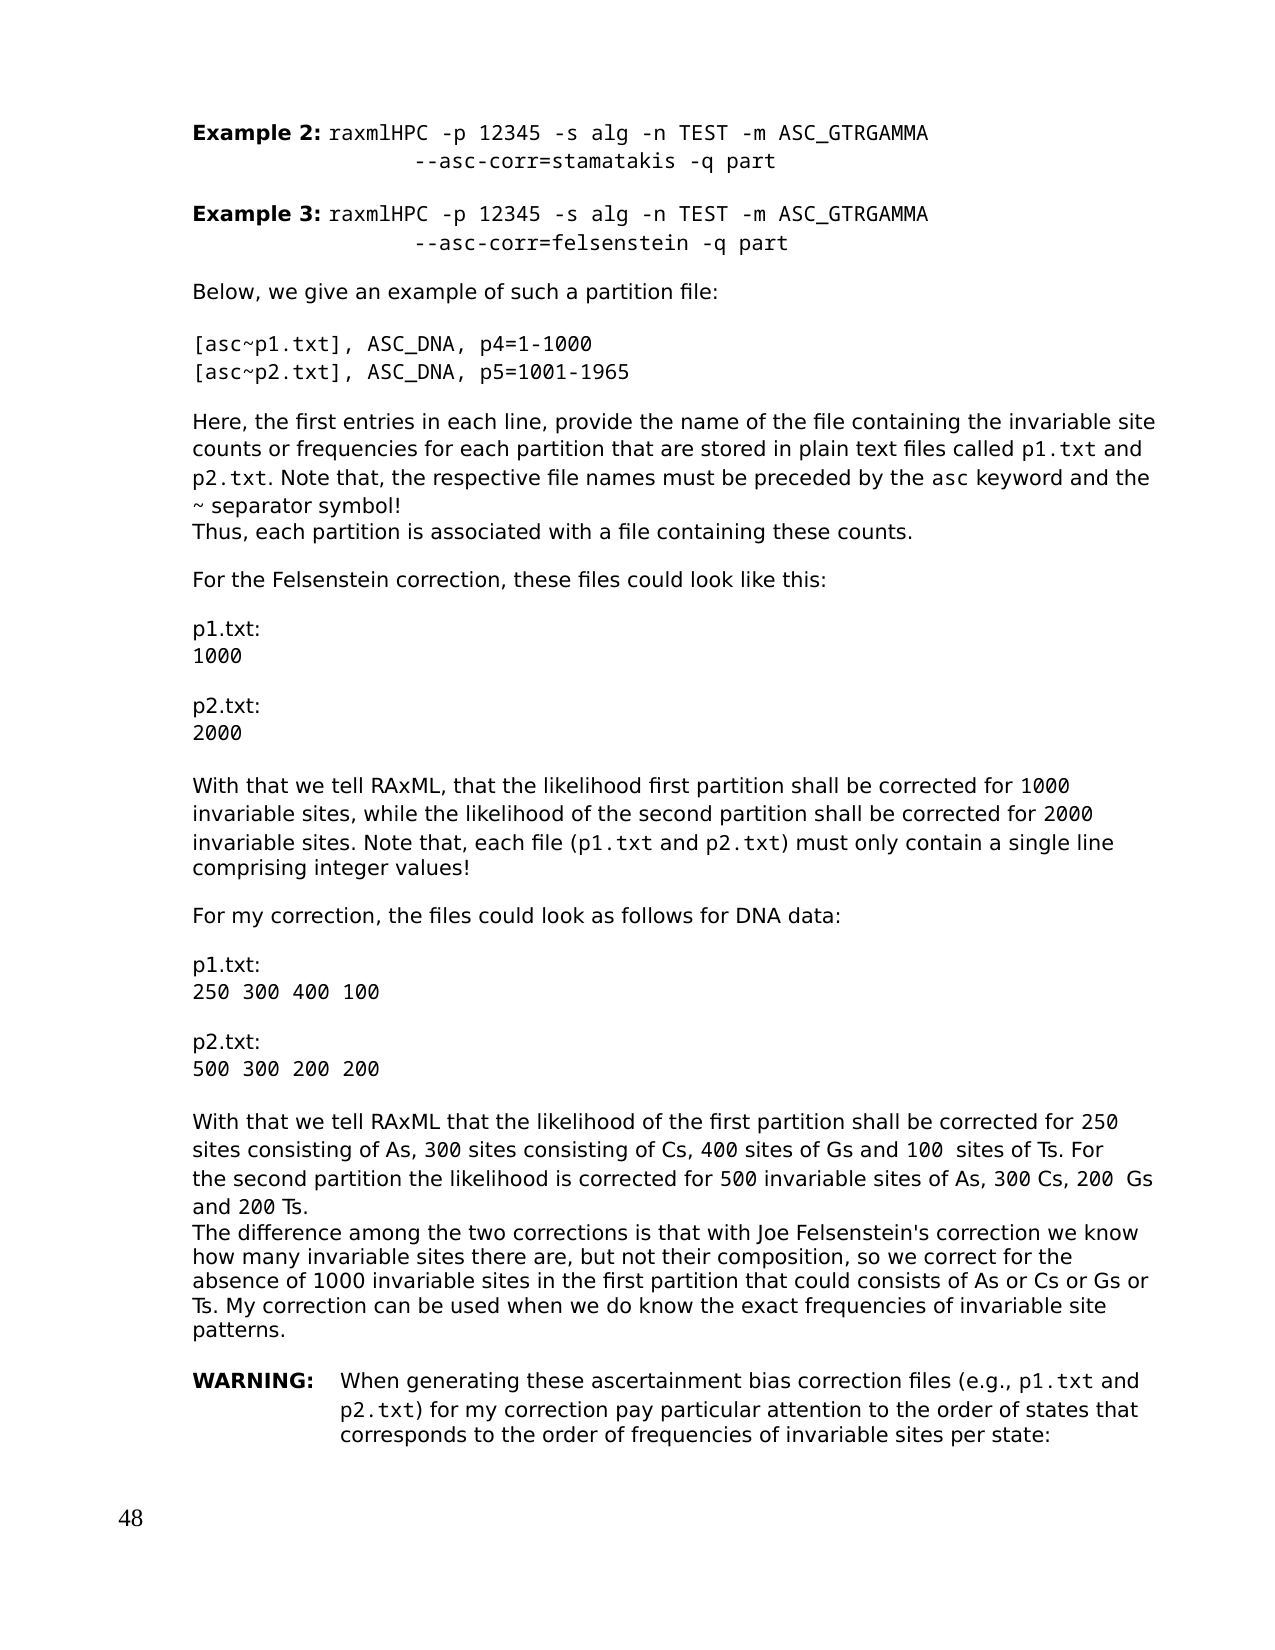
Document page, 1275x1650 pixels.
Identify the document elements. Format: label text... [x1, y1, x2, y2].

text Below, we give an example of such a partition file: [118, 280, 1157, 305]
text [asc~p2.txt], ASC_DNA, p5=1001-1965 [118, 357, 1157, 386]
text For my correction, the files could look as follows for DNA data: [118, 904, 1157, 929]
text [asc~p1.txt], ASC_DNA, p4=1-1000 [118, 329, 1157, 357]
text 250 300 400 100 [118, 977, 1157, 1006]
text The difference among the two corrections is that with Joe Felsenstein's correction we know how many invariable sites there are, but not their composition, so we correct for the absence of 1000 invariable sites in the first partition that could consists of As or Cs or Gs or Ts. My correction can be used when we do know the exact frequencies of invariable site patterns. [118, 1221, 1157, 1342]
text 500 300 200 200 [118, 1054, 1157, 1083]
text Here, the first entries in each line, provide the name of the file containing the invariable site counts or frequencies for each partition that are stored in plain text files called p1.txt and p2.txt. Note that, the respective file names must be preceded by the asc keyword and the ~ separator symbol! [118, 410, 1157, 520]
text Thus, each partition is associated with a file containing these counts. [118, 520, 1157, 544]
text Example 2: raxmlHPC -p 12345 -s alg -n TEST -m ASC_GTRGAMMA [118, 118, 1157, 147]
text 1000 [118, 641, 1157, 669]
text Example 3: raxmlHPC -p 12345 -s alg -n TEST -m ASC_GTRGAMMA [118, 199, 1157, 228]
text p1.txt: [118, 617, 1157, 641]
text p2.txt: [118, 694, 1157, 718]
text WARNING: When generating these ascertainment bias correction files (e.g., p1.txt and p2.txt) for my correction pay particular attention to the order of states that corresponds to the order of frequencies of invariable sites per state: [118, 1366, 1157, 1448]
text For the Felsenstein correction, these files could look like this: [118, 568, 1157, 592]
text With that we tell RAxML, that the likelihood first partition shall be corrected for 1000 invariable sites, while the likelihood of the second partition shall be corrected for 2000 invariable sites. Note that, each file (p1.txt and p2.txt) must only contain a single line comprising integer values! [118, 771, 1157, 880]
text --asc-corr=felsenstein -q part [118, 228, 1157, 256]
text p1.txt: [118, 953, 1157, 977]
text With that we tell RAxML that the likelihood of the first partition shall be corrected for 250 sites consisting of As, 300 sites consisting of Cs, 400 sites of Gs and 100 sites of Ts. For the second partition the likelihood is corrected for 500 invariable sites of As, 300 Cs, 200 Gs and 200 Ts. [118, 1107, 1157, 1221]
text 2000 [118, 718, 1157, 746]
text --asc-corr=stamatakis -q part [118, 147, 1157, 175]
text p2.txt: [118, 1030, 1157, 1054]
